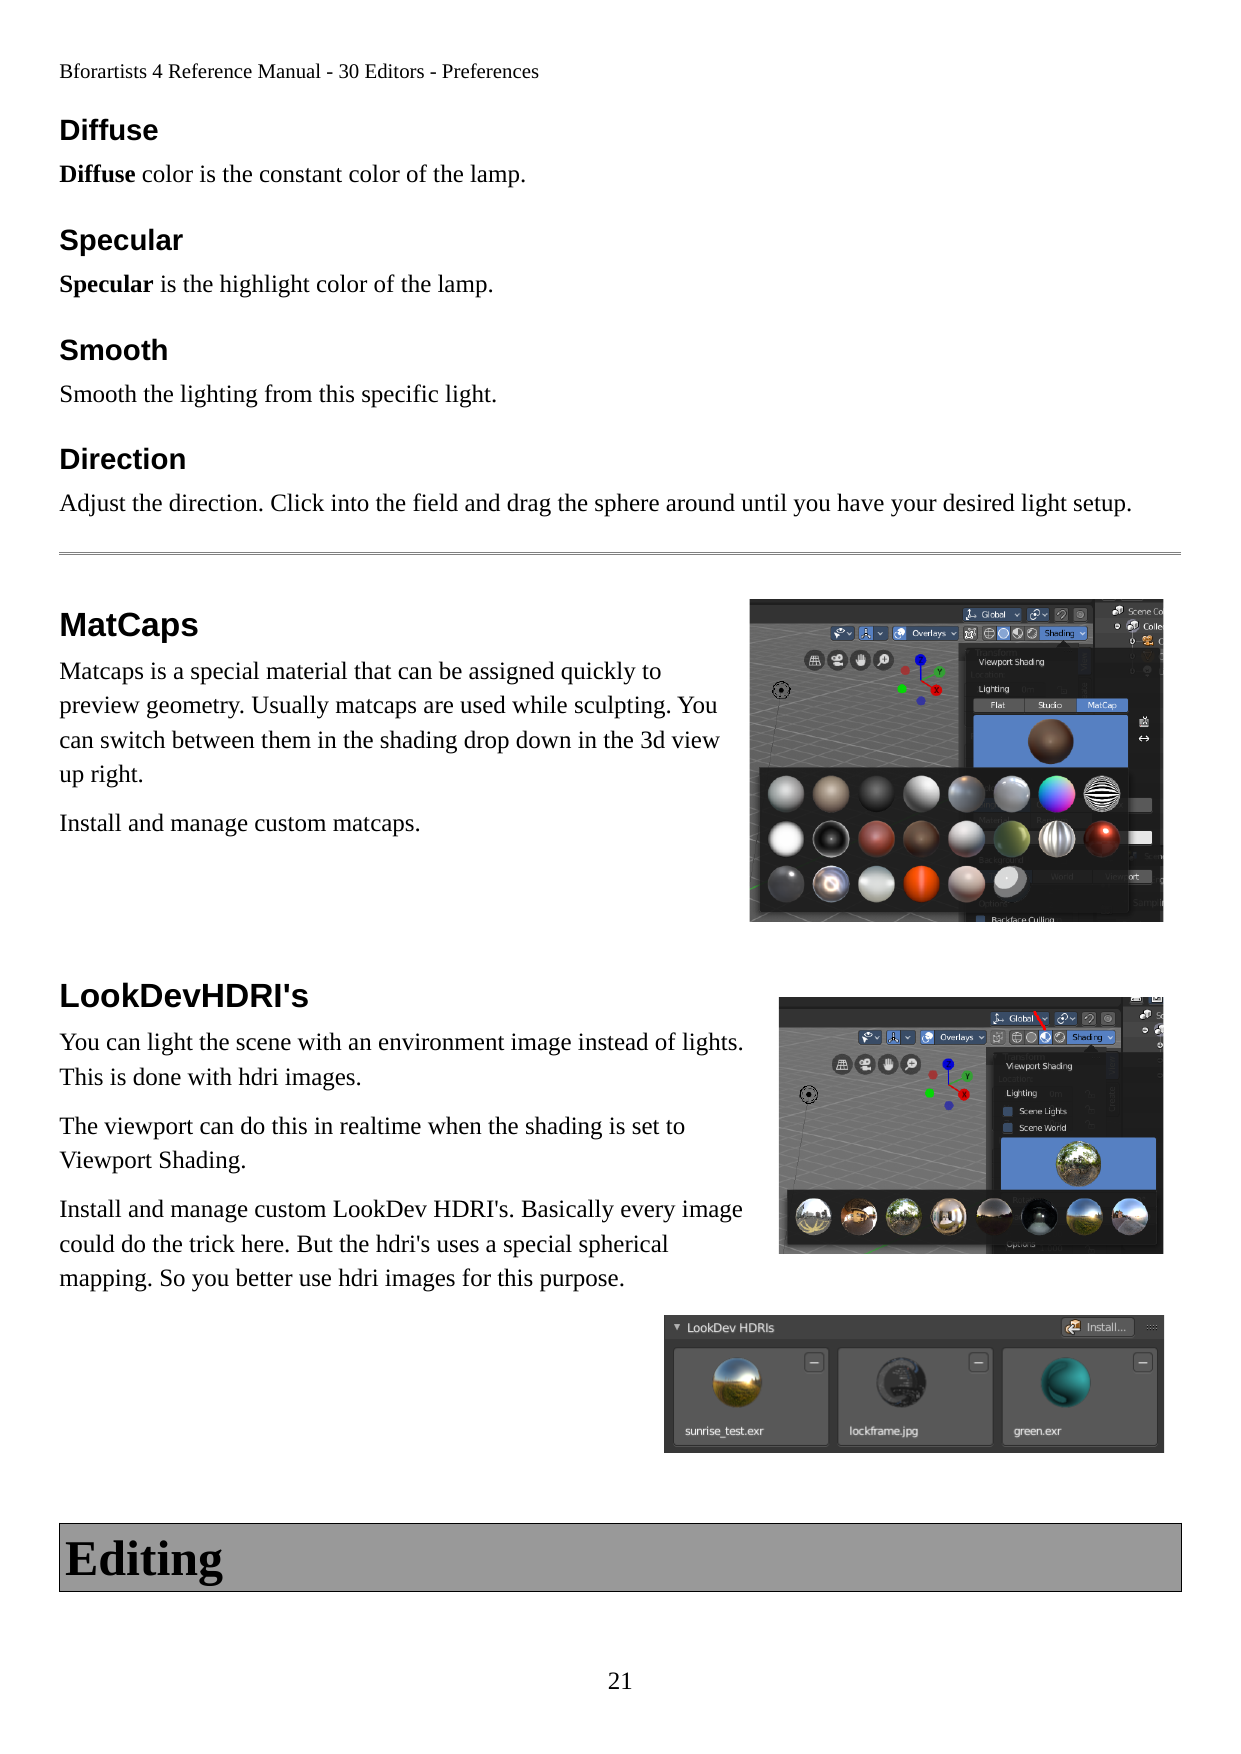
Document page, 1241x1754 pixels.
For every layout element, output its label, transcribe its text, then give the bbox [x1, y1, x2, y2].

picture [664, 1315, 1165, 1453]
text The viewport can do this in realtime when the shading is set to Viewport Shading. [59, 1111, 778, 1174]
subtitle Diffuse [59, 113, 1181, 146]
text Adjust the direction. Click into the field and drag the sphere around until you have your desired light setup. [59, 488, 1181, 517]
subtitle Direction [59, 442, 1181, 476]
text Install and manage custom LookDev HDRI's. Basically every image could do the trick here. But the hdri's uses a special spherical mapping. So you better use hdri images for this purpose. [59, 1194, 1181, 1292]
text Smooth the lighting from this specific light. [59, 379, 1181, 407]
picture [749, 599, 1164, 922]
subtitle MatCaps [59, 604, 749, 643]
picture [778, 997, 1164, 1254]
text Specular is the highlight color of the lamp. [59, 269, 1181, 297]
text You can light the scene with an environment image instead of lights. This is done with hdri images. [59, 1027, 778, 1091]
text Matcaps is a special material that can be assigned quickly to preview geometry. Usually matcaps are used while sculpting. You can switch between them in the shading drop down in the 3d view up right. [59, 656, 749, 788]
table_header Editing [60, 1524, 1181, 1591]
subtitle LookDevHDRI's [59, 976, 1181, 1015]
subtitle [1164, 604, 1181, 643]
subtitle Smooth [59, 332, 1181, 366]
subtitle Specular [59, 222, 1181, 256]
text Install and manage custom matcaps. [59, 808, 749, 837]
text Diffuse color is the constant color of the lamp. [59, 159, 1181, 188]
